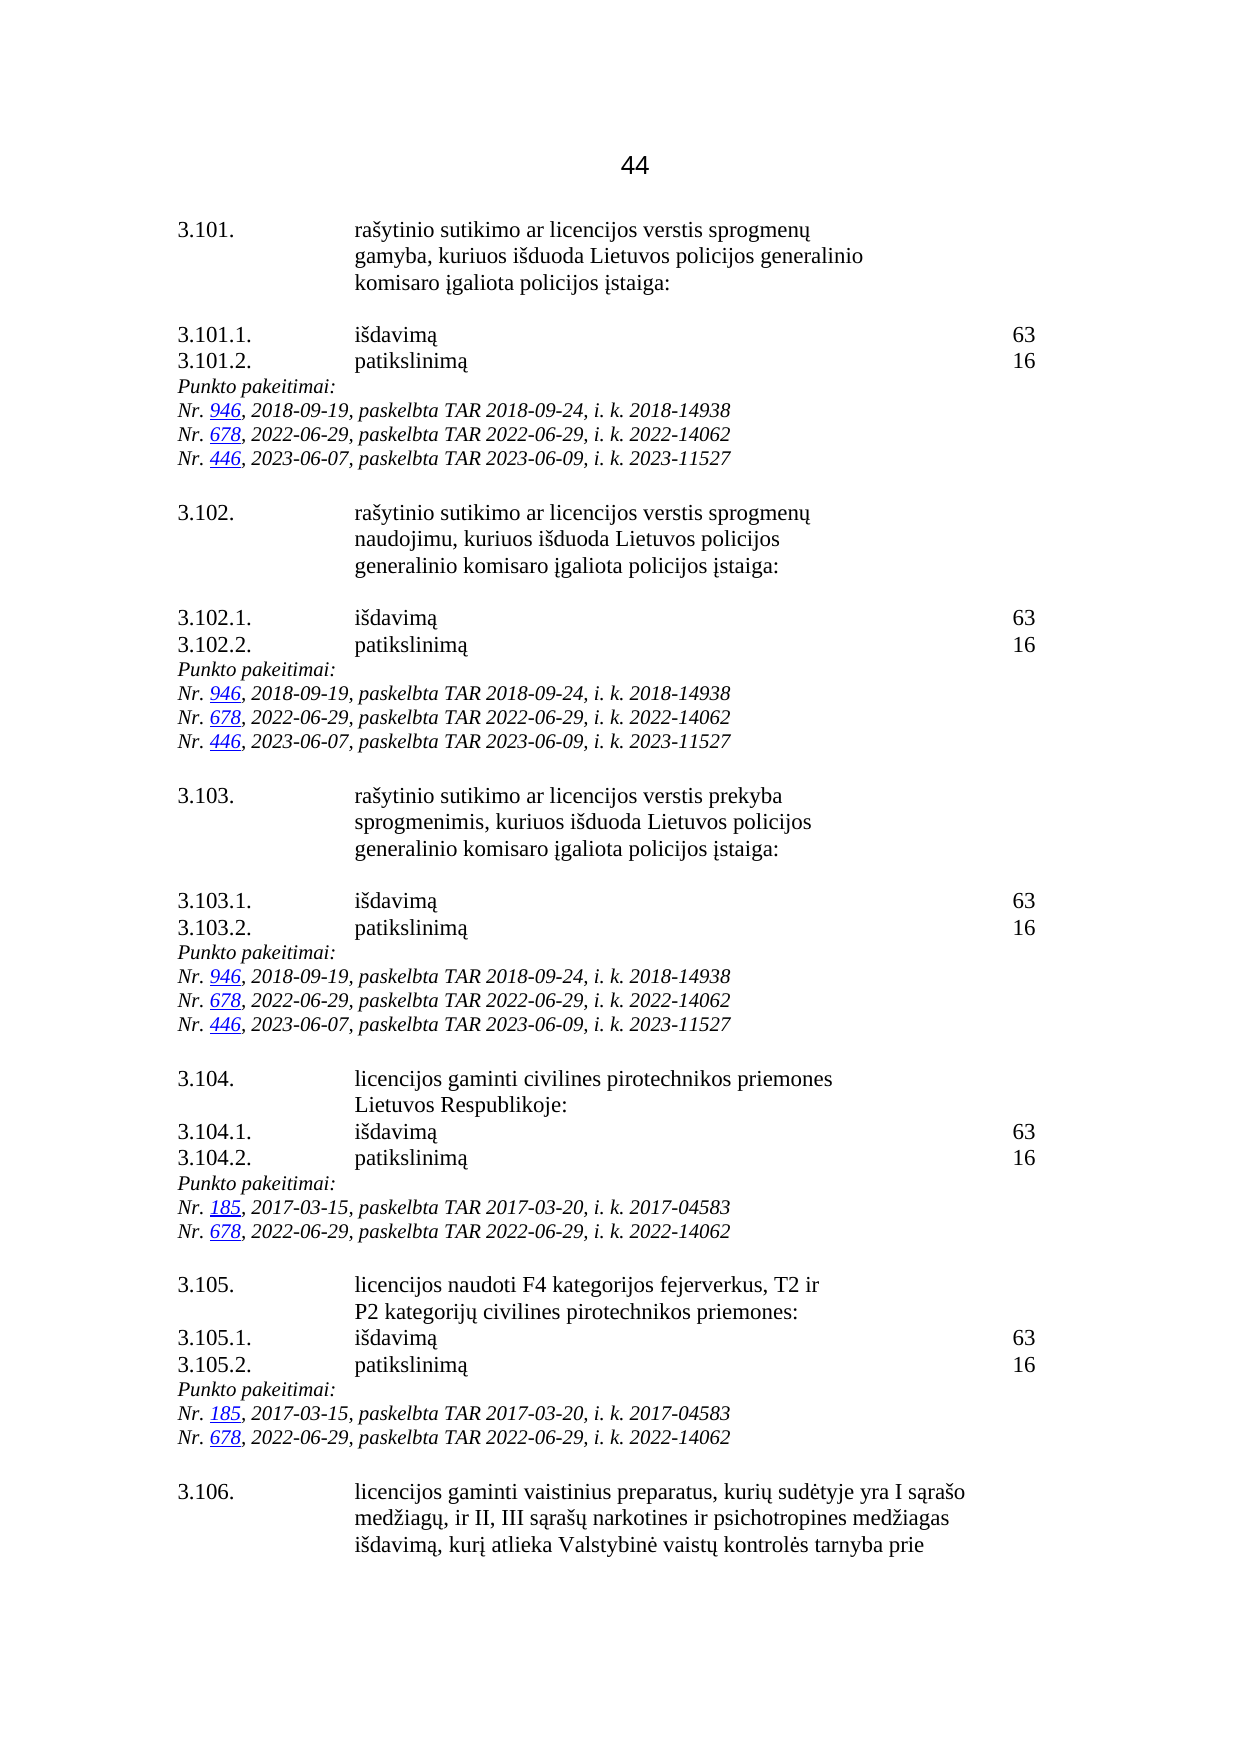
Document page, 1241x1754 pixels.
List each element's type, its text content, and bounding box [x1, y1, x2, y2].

text Punkto pakeitimai: [177, 1377, 1092, 1401]
text Nr. 446, 2023-06-07, paskelbta TAR 2023-06-09, i. k. 2023-11527 [177, 729, 1092, 753]
text 3.105.1. išdavimą 63 [177, 1324, 1092, 1351]
text 3.103. rašytinio sutikimo ar licencijos verstis prekyba sprogmenimis, kuriuos išduoda Lietuvos policijos generalinio komisaro įgaliota policijos įstaiga: [177, 782, 886, 887]
text 3.101. rašytinio sutikimo ar licencijos verstis sprogmenų gamyba, kuriuos išduoda Lietuvos policijos generalinio komisaro įgaliota policijos įstaiga: [177, 216, 886, 321]
text Punkto pakeitimai: [177, 940, 1092, 964]
text Nr. 946, 2018-09-19, paskelbta TAR 2018-09-24, i. k. 2018-14938 [177, 681, 1092, 705]
text Nr. 946, 2018-09-19, paskelbta TAR 2018-09-24, i. k. 2018-14938 [177, 398, 1092, 422]
text 3.105. licencijos naudoti F4 kategorijos fejerverkus, T2 ir P2 kategorijų civilines pirotechnikos priemones: [177, 1272, 886, 1324]
text 3.101.2. patikslinimą 16 [177, 348, 1092, 374]
text Nr. 185, 2017-03-15, paskelbta TAR 2017-03-20, i. k. 2017-04583 [177, 1401, 1092, 1425]
text Nr. 678, 2022-06-29, paskelbta TAR 2022-06-29, i. k. 2022-14062 [177, 988, 1092, 1012]
text 3.103.2. patikslinimą 16 [177, 914, 1092, 940]
text Nr. 446, 2023-06-07, paskelbta TAR 2023-06-09, i. k. 2023-11527 [177, 446, 1092, 470]
text Nr. 185, 2017-03-15, paskelbta TAR 2017-03-20, i. k. 2017-04583 [177, 1195, 1092, 1219]
text Nr. 678, 2022-06-29, paskelbta TAR 2022-06-29, i. k. 2022-14062 [177, 705, 1092, 729]
text 3.101.1. išdavimą 63 [177, 321, 1092, 348]
text Nr. 678, 2022-06-29, paskelbta TAR 2022-06-29, i. k. 2022-14062 [177, 422, 1092, 446]
text 3.102. rašytinio sutikimo ar licencijos verstis sprogmenų naudojimu, kuriuos išduoda Lietuvos policijos generalinio komisaro įgaliota policijos įstaiga: [177, 499, 886, 604]
text Nr. 946, 2018-09-19, paskelbta TAR 2018-09-24, i. k. 2018-14938 [177, 964, 1092, 988]
text 3.105.2. patikslinimą 16 [177, 1351, 1092, 1377]
text 3.103.1. išdavimą 63 [177, 887, 1092, 914]
text 3.102.2. patikslinimą 16 [177, 631, 1092, 657]
text 3.104.2. patikslinimą 16 [177, 1144, 1092, 1171]
text 3.106. licencijos gaminti vaistinius preparatus, kurių sudėtyje yra I sąrašo medžiagų, ir II, III sąrašų narkotines ir psichotropines medžiagas išdavimą, kurį atlieka Valstybinė vaistų kontrolės tarnyba prie [177, 1478, 1004, 1557]
text Punkto pakeitimai: [177, 657, 1092, 681]
text 3.102.1. išdavimą 63 [177, 604, 1092, 631]
text Punkto pakeitimai: [177, 1171, 1092, 1195]
text Nr. 678, 2022-06-29, paskelbta TAR 2022-06-29, i. k. 2022-14062 [177, 1425, 1092, 1449]
text Nr. 678, 2022-06-29, paskelbta TAR 2022-06-29, i. k. 2022-14062 [177, 1219, 1092, 1243]
text 3.104.1. išdavimą 63 [177, 1118, 1092, 1144]
text Punkto pakeitimai: [177, 374, 1092, 398]
text Nr. 446, 2023-06-07, paskelbta TAR 2023-06-09, i. k. 2023-11527 [177, 1012, 1092, 1036]
text 3.104. licencijos gaminti civilines pirotechnikos priemones Lietuvos Respublikoje: [177, 1065, 886, 1118]
